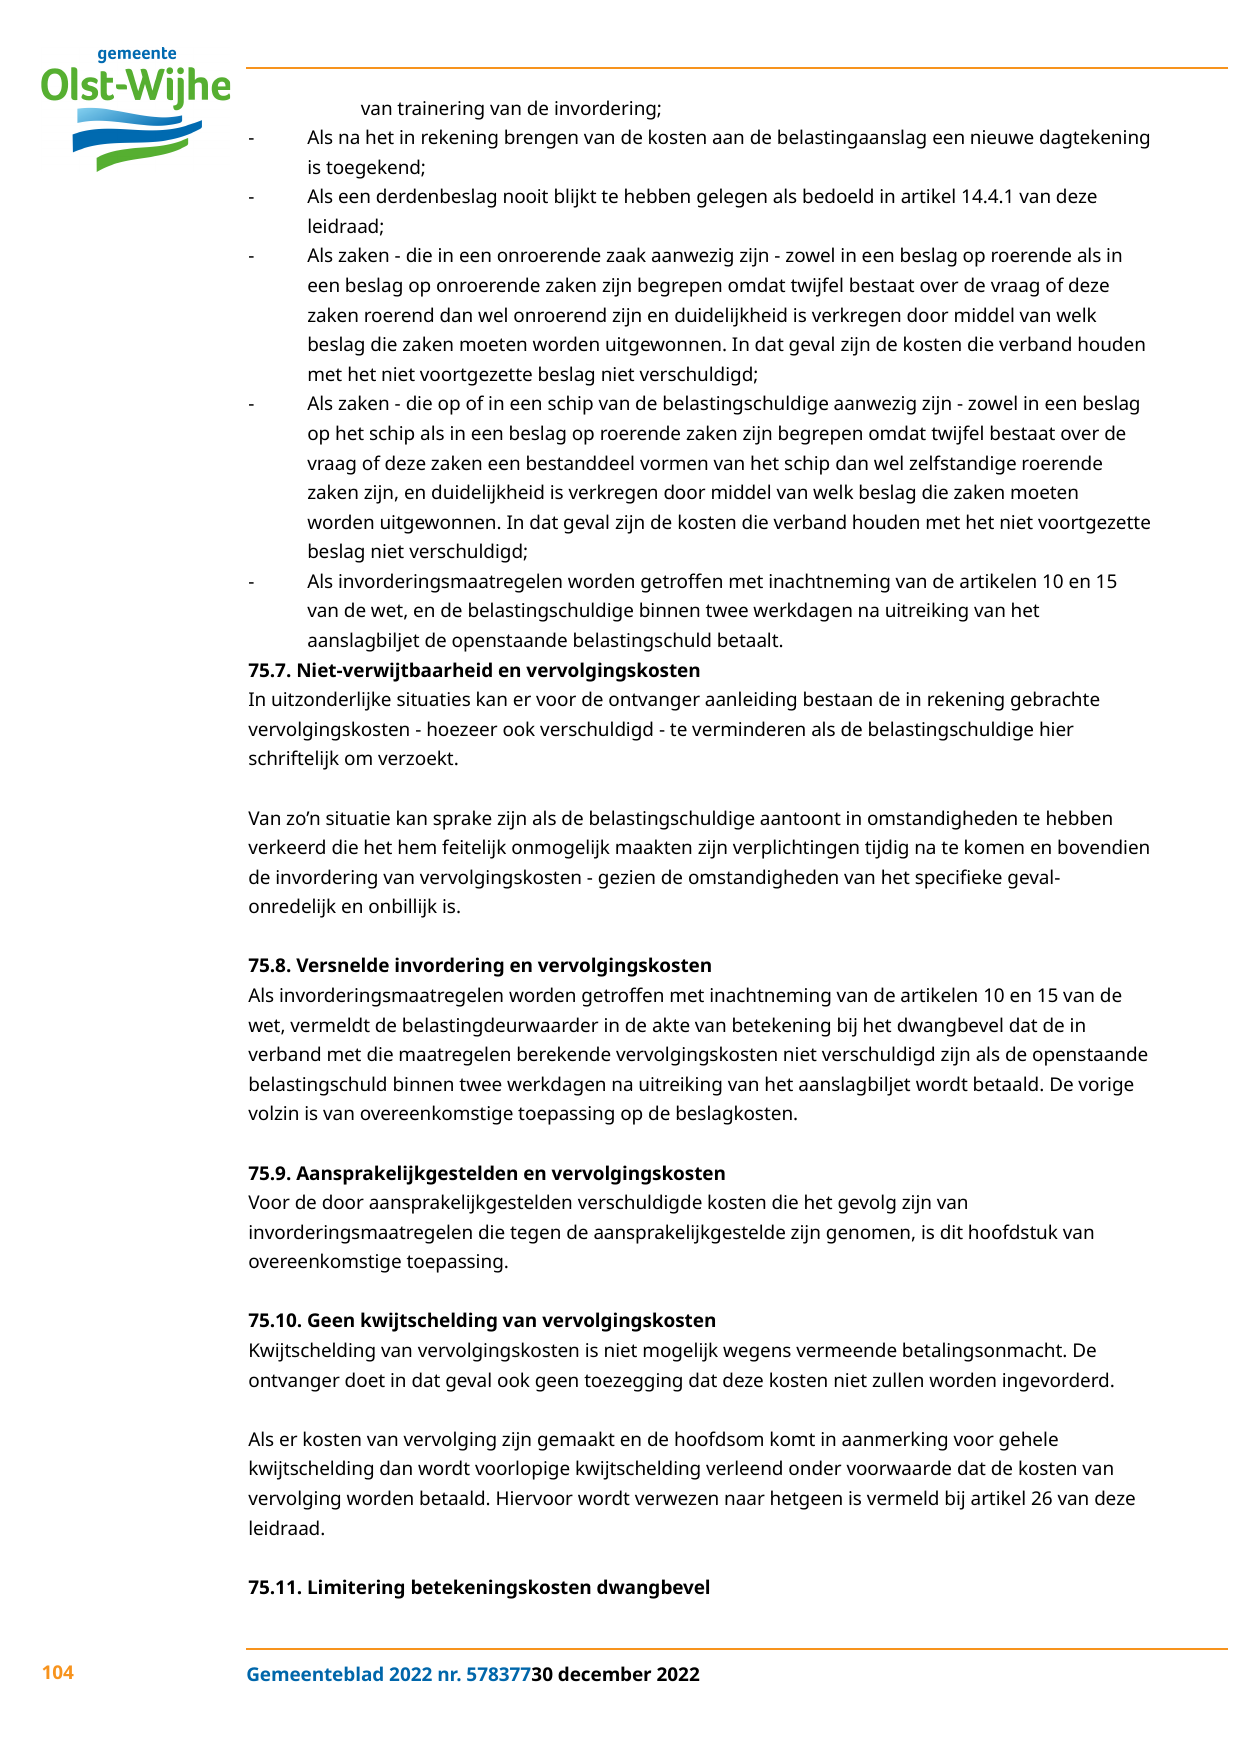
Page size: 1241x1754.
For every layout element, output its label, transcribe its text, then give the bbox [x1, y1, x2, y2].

list Als zaken - die op of in een schip van de belastingschuldige aanwezig zijn - zowel in een beslag op het schip als in een beslag op roerende zaken zijn begrepen omdat twijfel bestaat over de vraag of deze zaken een bestanddeel vormen van het schip dan wel zelfstandige roerende zaken zijn, en duidelijkheid is verkregen door middel van welk beslag die zaken moeten worden uitgewonnen. In dat geval zijn de kosten die verband houden met het niet voortgezette beslag niet verschuldigd; [248, 391, 1152, 564]
text Van zo’n situatie kan sprake zijn als de belastingschuldige aantoont in omstandigheden te hebben verkeerd die het hem feitelijk onmogelijk maakten zijn verplichtingen tijdig na te komen en bovendien de invordering van vervolgingskosten - gezien de omstandigheden van het specifieke geval- onredelijk en onbillijk is. [248, 805, 1152, 919]
list Als na het in rekening brengen van de kosten aan de belastingaanslag een nieuwe dagtekening is toegekend; [248, 124, 1152, 180]
text 75.11. Limitering betekeningskosten dwangbevel [248, 1574, 1152, 1600]
list van trainering van de invordering; [323, 95, 1152, 121]
text Als er kosten van vervolging zijn gemaakt en de hoofdsom komt in aanmerking voor gehele kwijtschelding dan wordt voorlopige kwijtschelding verleend onder voorwaarde dat de kosten van vervolging worden betaald. Hiervoor wordt verwezen naar hetgeen is vermeld bij artikel 26 van deze leidraad. [248, 1426, 1152, 1541]
text Als invorderingsmaatregelen worden getroffen met inachtneming van de artikelen 10 en 15 van de wet, vermeldt de belastingdeurwaarder in de akte van betekening bij het dwangbevel dat de in verband met die maatregelen berekende vervolgingskosten niet verschuldigd zijn als de openstaande belastingschuld binnen twee werkdagen na uitreiking van het aanslagbiljet wordt betaald. De vorige volzin is van overeenkomstige toepassing op de beslagkosten. [248, 982, 1152, 1126]
list Als invorderingsmaatregelen worden getroffen met inachtneming van de artikelen 10 en 15 van de wet, en de belastingschuldige binnen twee werkdagen na uitreiking van het aanslagbiljet de openstaande belastingschuld betaalt. [248, 568, 1152, 653]
text 75.7. Niet-verwijtbaarheid en vervolgingskosten [248, 657, 1152, 683]
text 75.10. Geen kwijtschelding van vervolgingskosten [248, 1308, 1152, 1333]
picture [41, 47, 231, 172]
list Als zaken - die in een onroerende zaak aanwezig zijn - zowel in een beslag op roerende als in een beslag op onroerende zaken zijn begrepen omdat twijfel bestaat over de vraag of deze zaken roerend dan wel onroerend zijn en duidelijkheid is verkregen door middel van welk beslag die zaken moeten worden uitgewonnen. In dat geval zijn de kosten die verband houden met het niet voortgezette beslag niet verschuldigd; [248, 243, 1152, 387]
text 75.8. Versnelde invordering en vervolgingskosten [248, 953, 1152, 978]
list Als een derdenbeslag nooit blijkt te hebben gelegen als bedoeld in artikel 14.4.1 van deze leidraad; [248, 183, 1152, 239]
text Voor de door aansprakelijkgestelden verschuldigde kosten die het gevolg zijn van invorderingsmaatregelen die tegen de aansprakelijkgestelde zijn genomen, is dit hoofdstuk van overeenkomstige toepassing. [248, 1189, 1152, 1274]
text Kwijtschelding van vervolgingskosten is niet mogelijk wegens vermeende betalingsonmacht. De ontvanger doet in dat geval ook geen toezegging dat deze kosten niet zullen worden ingevorderd. [248, 1337, 1152, 1393]
text 75.9. Aansprakelijkgestelden en vervolgingskosten [248, 1160, 1152, 1186]
text In uitzonderlijke situaties kan er voor de ontvanger aanleiding bestaan de in rekening gebrachte vervolgingskosten - hoezeer ook verschuldigd - te verminderen als de belastingschuldige hier schriftelijk om verzoekt. [248, 686, 1152, 771]
